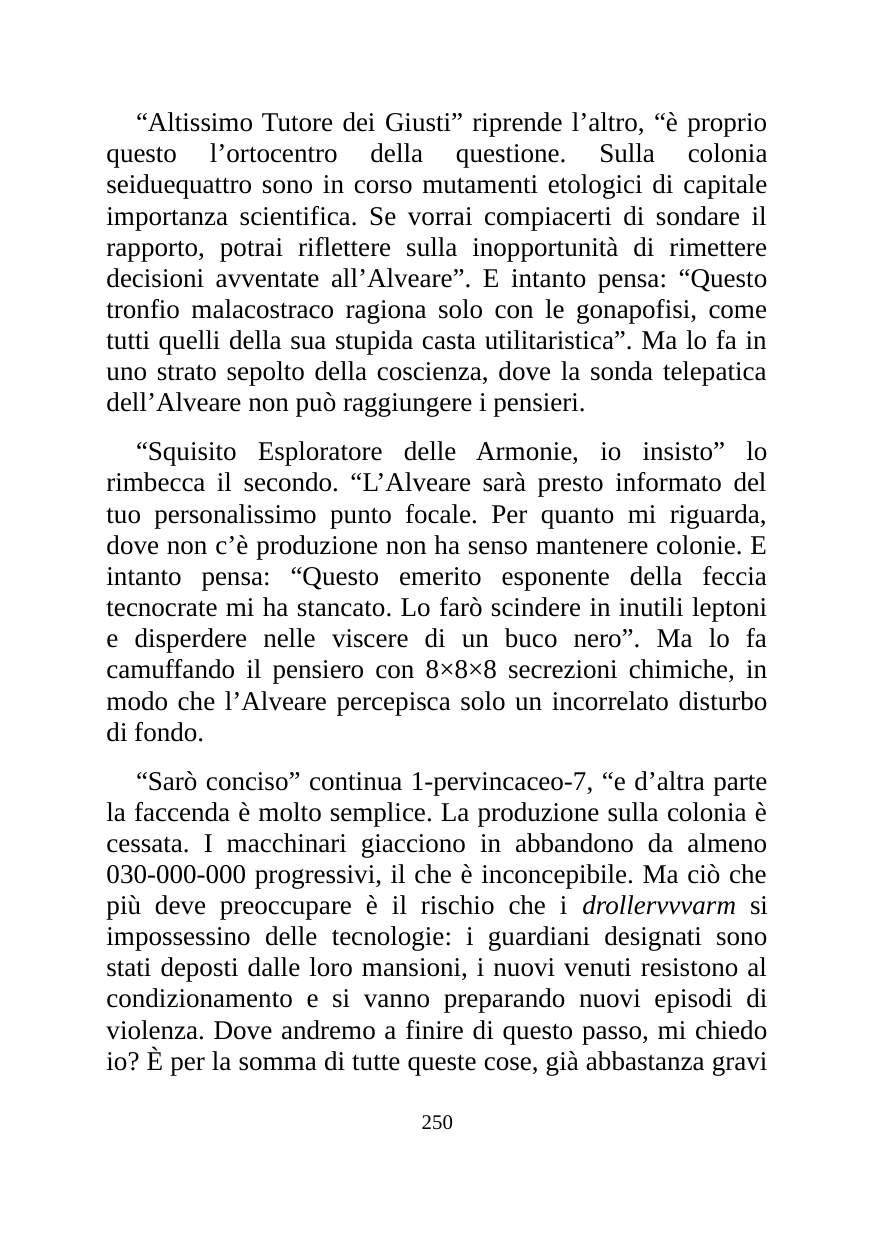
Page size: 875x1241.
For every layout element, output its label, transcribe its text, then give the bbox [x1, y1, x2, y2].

text “Sarò conciso” continua 1-pervincaceo-7, “e d’altra parte la faccenda è molto semplice. La produzione sulla colonia è cessata. I macchinari giacciono in abbandono da almeno 030-000-000 progressivi, il che è inconcepibile. Ma ciò che più deve preoccupare è il rischio che i drollervvvarm si impossessino delle tecnologie: i guardiani designati sono stati deposti dalle loro mansioni, i nuovi venuti resistono al condizionamento e si vanno preparando nuovi episodi di violenza. Dove andremo a finire di questo passo, mi chiedo io? È per la somma di tutte queste cose, già abbastanza gravi [106, 764, 768, 1076]
text “Squisito Esploratore delle Armonie, io insisto” lo rimbecca il secondo. “L’Alveare sarà presto informato del tuo personalissimo punto focale. Per quanto mi riguarda, dove non c’è produzione non ha senso mantenere colonie. E intanto pensa: “Questo emerito esponente della feccia tecnocrate mi ha stancato. Lo farò scindere in inutili leptoni e disperdere nelle viscere di un buco nero”. Ma lo fa camuffando il pensiero con 8×8×8 secrezioni chimiche, in modo che l’Alveare percepisca solo un incorrelato disturbo di fondo. [106, 435, 768, 747]
text “Altissimo Tutore dei Giusti” riprende l’altro, “è proprio questo l’ortocentro della questione. Sulla colonia seiduequattro sono in corso mutamenti etologici di capitale importanza scientifica. Se vorrai compiacerti di sondare il rapporto, potrai riflettere sulla inopportunità di rimettere decisioni avventate all’Alveare”. E intanto pensa: “Questo tronfio malacostraco ragiona solo con le gonapofisi, come tutti quelli della sua stupida casta utilitaristica”. Ma lo fa in uno strato sepolto della coscienza, dove la sonda telepatica dell’Alveare non può raggiungere i pensieri. [106, 106, 768, 418]
